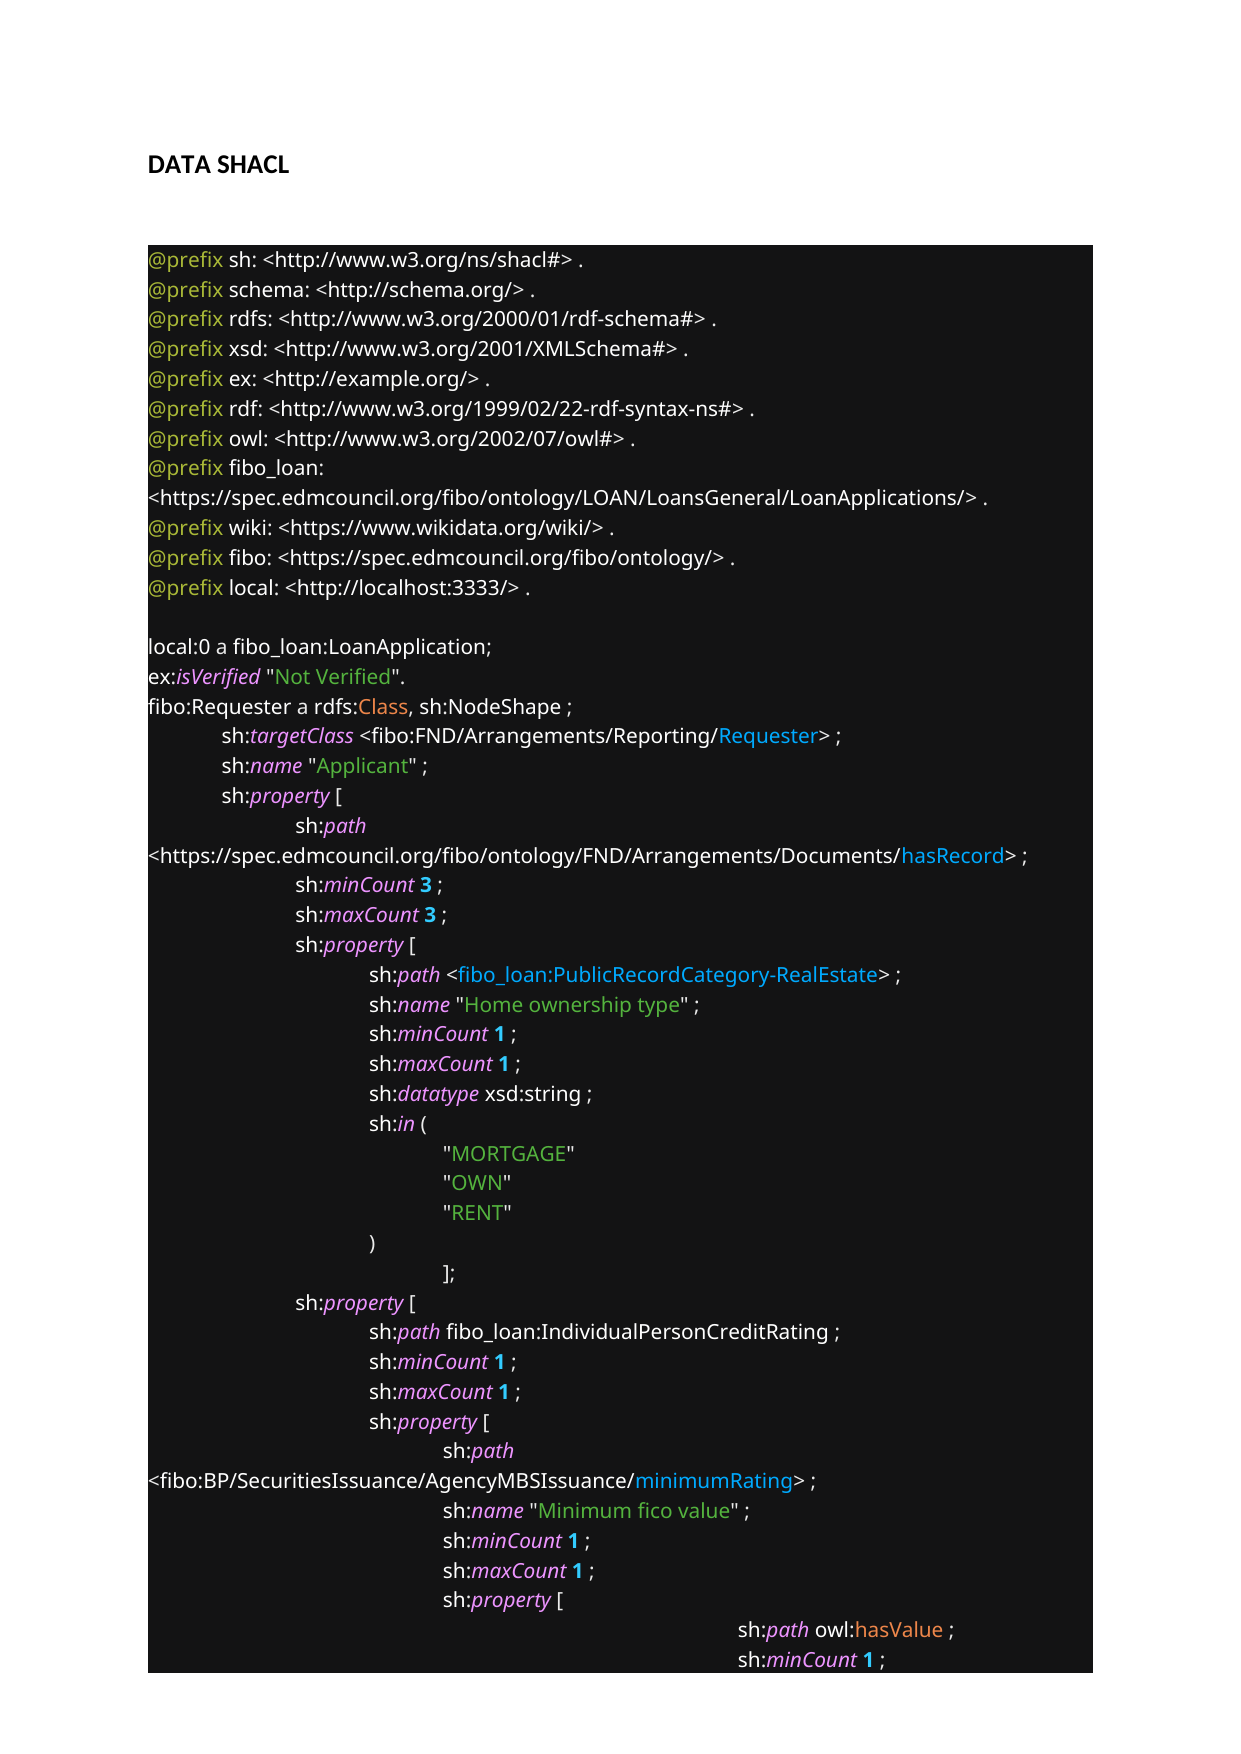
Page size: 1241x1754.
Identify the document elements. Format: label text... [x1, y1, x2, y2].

text @prefix sh: <http://www.w3.org/ns/shacl#> . @prefix schema: <http://schema.org/> . @prefix rdfs: <http://www.w3.org/2000/01/rdf-schema#> . @prefix xsd: <http://www.w3.org/2001/XMLSchema#> . @prefix ex: <http://example.org/> . @prefix rdf: <http://www.w3.org/1999/02/22-rdf-syntax-ns#> . @prefix owl: <http://www.w3.org/2002/07/owl#> . @prefix fibo_loan: <https://spec.edmcouncil.org/fibo/ontology/LOAN/LoansGeneral/LoanApplications/> . @prefix wiki: <https://www.wikidata.org/wiki/> . @prefix fibo: <https://spec.edmcouncil.org/fibo/ontology/> . @prefix local: <http://localhost:3333/> . local:0 a fibo_loan:LoanApplication; ex:isVerified "Not Verified". fibo:Requester a rdfs:Class, sh:NodeShape ; sh:targetClass <fibo:FND/Arrangements/Reporting/Requester> ; sh:name "Applicant" ; sh:property [ sh:path <https://spec.edmcouncil.org/fibo/ontology/FND/Arrangements/Documents/hasRecord> ; sh:minCount 3 ; sh:maxCount 3 ; sh:property [ sh:path <fibo_loan:PublicRecordCategory-RealEstate> ; sh:name "Home ownership type" ; sh:minCount 1 ; sh:maxCount 1 ; sh:datatype xsd:string ; sh:in ( "MORTGAGE" "OWN" "RENT" ) ]; sh:property [ sh:path fibo_loan:IndividualPersonCreditRating ; sh:minCount 1 ; sh:maxCount 1 ; sh:property [ sh:path <fibo:BP/SecuritiesIssuance/AgencyMBSIssuance/minimumRating> ; sh:name "Minimum fico value" ; sh:minCount 1 ; sh:maxCount 1 ; sh:property [ sh:path owl:hasValue ; sh:minCount 1 ; [148, 245, 1093, 1673]
text DATA SHACL [148, 148, 1093, 181]
